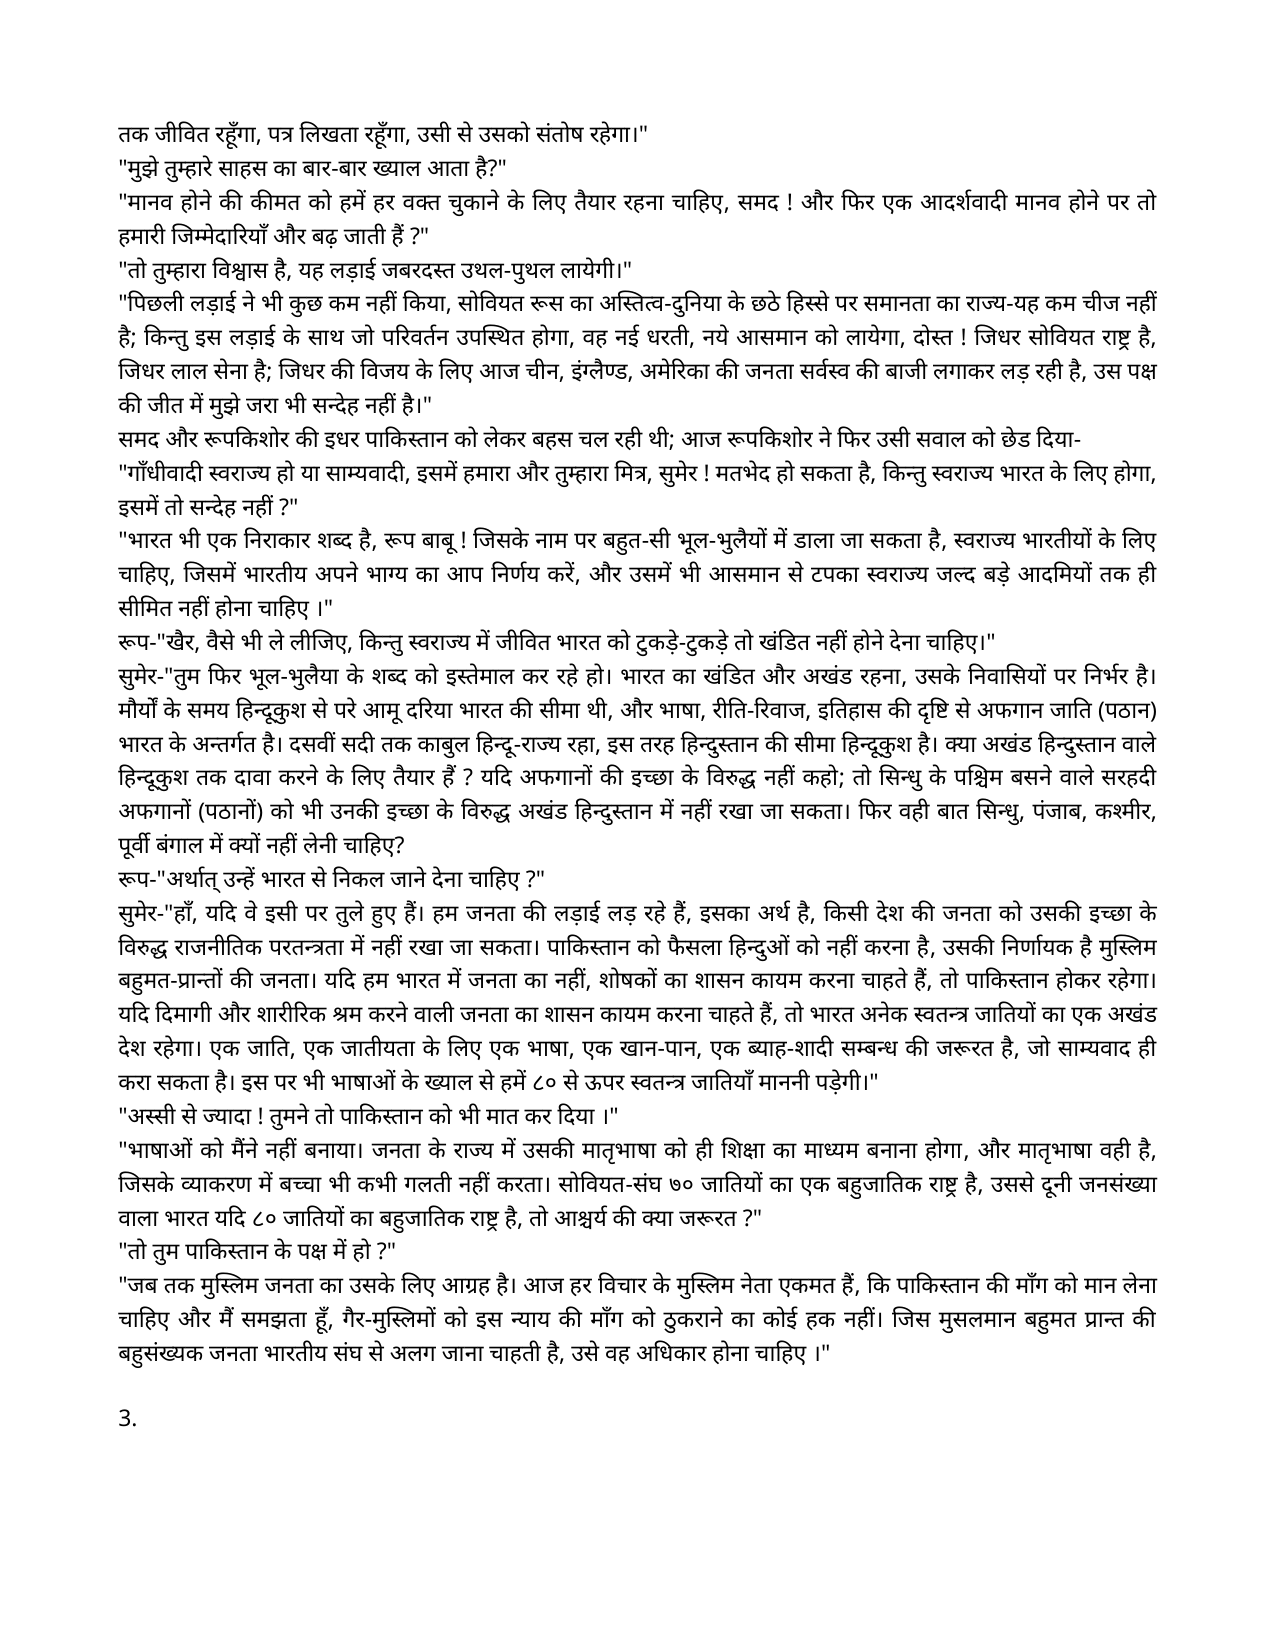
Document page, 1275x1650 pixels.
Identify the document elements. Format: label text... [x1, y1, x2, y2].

text तक जीवित रहूँगा, पत्र लिखता रहूँगा, उसी से उसको संतोष रहेगा।" [118, 118, 1157, 152]
text "भारत भी एक निराकार शब्द है, रूप बाबू ! जिसके नाम पर बहुत-सी भूल-भुलैयों में डाला जा सकता है, स्वराज्य भारतीयों के लिए चाहिए, जिसमें भारतीय अपने भाग्य का आप निर्णय करें, और उसमें भी आसमान से टपका स्वराज्य जल्द बड़े आदमियों तक ही सीमित नहीं होना चाहिए ।" [118, 524, 1157, 626]
text "पिछली लड़ाई ने भी कुछ कम नहीं किया, सोवियत रूस का अस्तित्व-दुनिया के छठे हिस्से पर समानता का राज्य-यह कम चीज नहीं है; किन्तु इस लड़ाई के साथ जो परिवर्तन उपस्थित होगा, वह नई धरती, नये आसमान को लायेगा, दोस्त ! जिधर सोवियत राष्ट्र है, जिधर लाल सेना है; जिधर की विजय के लिए आज चीन, इंग्लैण्ड, अमेरिका की जनता सर्वस्व की बाजी लगाकर लड़ रही है, उस पक्ष की जीत में मुझे जरा भी सन्देह नहीं है।" [118, 287, 1157, 423]
text सुमेर-"तुम फिर भूल-भुलैया के शब्द को इस्तेमाल कर रहे हो। भारत का खंडित और अखंड रहना, उसके निवासियों पर निर्भर है। मौर्यों के समय हिन्दूकुश से परे आमू दरिया भारत की सीमा थी, और भाषा, रीति-रिवाज, इतिहास की दृष्टि से अफगान जाति (पठान) भारत के अन्तर्गत है। दसवीं सदी तक काबुल हिन्दू-राज्य रहा, इस तरह हिन्दुस्तान की सीमा हिन्दूकुश है। क्या अखंड हिन्दुस्तान वाले हिन्दूकुश तक दावा करने के लिए तैयार हैं ? यदि अफगानों की इच्छा के विरुद्ध नहीं कहो; तो सिन्धु के पश्चिम बसने वाले सरहदी अफगानों (पठानों) को भी उनकी इच्छा के विरुद्ध अखंड हिन्दुस्तान में नहीं रखा जा सकता। फिर वही बात सिन्धु, पंजाब, कश्मीर, पूर्वी बंगाल में क्यों नहीं लेनी चाहिए? [118, 660, 1157, 863]
text "मुझे तुम्हारे साहस का बार-बार ख्याल आता है?" [118, 152, 1157, 186]
text "तो तुम्हारा विश्वास है, यह लड़ाई जबरदस्त उथल-पुथल लायेगी।" [118, 253, 1157, 287]
text "भाषाओं को मैंने नहीं बनाया। जनता के राज्य में उसकी मातृभाषा को ही शिक्षा का माध्यम बनाना होगा, और मातृभाषा वही है, जिसके व्याकरण में बच्चा भी कभी गलती नहीं करता। सोवियत-संघ ७० जातियों का एक बहुजातिक राष्ट्र है, उससे दूनी जनसंख्या वाला भारत यदि ८० जातियों का बहुजातिक राष्ट्र है, तो आश्चर्य की क्या जरूरत ?" [118, 1134, 1157, 1235]
text "मानव होने की कीमत को हमें हर वक्त चुकाने के लिए तैयार रहना चाहिए, समद ! और फिर एक आदर्शवादी मानव होने पर तो हमारी जिम्मेदारियाँ और बढ़ जाती हैं ?" [118, 186, 1157, 253]
text समद और रूपकिशोर की इधर पाकिस्तान को लेकर बहस चल रही थी; आज रूपकिशोर ने फिर उसी सवाल को छेड दिया- [118, 423, 1157, 457]
text "अस्सी से ज्यादा ! तुमने तो पाकिस्तान को भी मात कर दिया ।" [118, 1100, 1157, 1134]
text रूप-"खैर, वैसे भी ले लीजिए, किन्तु स्वराज्य में जीवित भारत को टुकड़े-टुकड़े तो खंडित नहीं होने देना चाहिए।" [118, 626, 1157, 660]
text सुमेर-"हाँ, यदि वे इसी पर तुले हुए हैं। हम जनता की लड़ाई लड़ रहे हैं, इसका अर्थ है, किसी देश की जनता को उसकी इच्छा के विरुद्ध राजनीतिक परतन्त्रता में नहीं रखा जा सकता। पाकिस्तान को फैसला हिन्दुओं को नहीं करना है, उसकी निर्णायक है मुस्लिम बहुमत-प्रान्तों की जनता। यदि हम भारत में जनता का नहीं, शोषकों का शासन कायम करना चाहते हैं, तो पाकिस्तान होकर रहेगा। यदि दिमागी और शारीरिक श्रम करने वाली जनता का शासन कायम करना चाहते हैं, तो भारत अनेक स्वतन्त्र जातियों का एक अखंड देश रहेगा। एक जाति, एक जातीयता के लिए एक भाषा, एक खान-पान, एक ब्याह-शादी सम्बन्ध की जरूरत है, जो साम्यवाद ही करा सकता है। इस पर भी भाषाओं के ख्याल से हमें ८० से ऊपर स्वतन्त्र जातियाँ माननी पड़ेगी।" [118, 897, 1157, 1100]
text रूप-"अर्थात् उन्हें भारत से निकल जाने देना चाहिए ?" [118, 863, 1157, 897]
text "तो तुम पाकिस्तान के पक्ष में हो ?" [118, 1235, 1157, 1269]
text "जब तक मुस्लिम जनता का उसके लिए आग्रह है। आज हर विचार के मुस्लिम नेता एकमत हैं, कि पाकिस्तान की माँग को मान लेना चाहिए और मैं समझता हूँ, गैर-मुस्लिमों को इस न्याय की माँग को ठुकराने का कोई हक नहीं। जिस मुसलमान बहुमत प्रान्त की बहुसंख्यक जनता भारतीय संघ से अलग जाना चाहती है, उसे वह अधिकार होना चाहिए ।" [118, 1269, 1157, 1371]
text 3. [118, 1402, 1157, 1433]
text "गाँधीवादी स्वराज्य हो या साम्यवादी, इसमें हमारा और तुम्हारा मित्र, सुमेर ! मतभेद हो सकता है, किन्तु स्वराज्य भारत के लिए होगा, इसमें तो सन्देह नहीं ?" [118, 457, 1157, 524]
